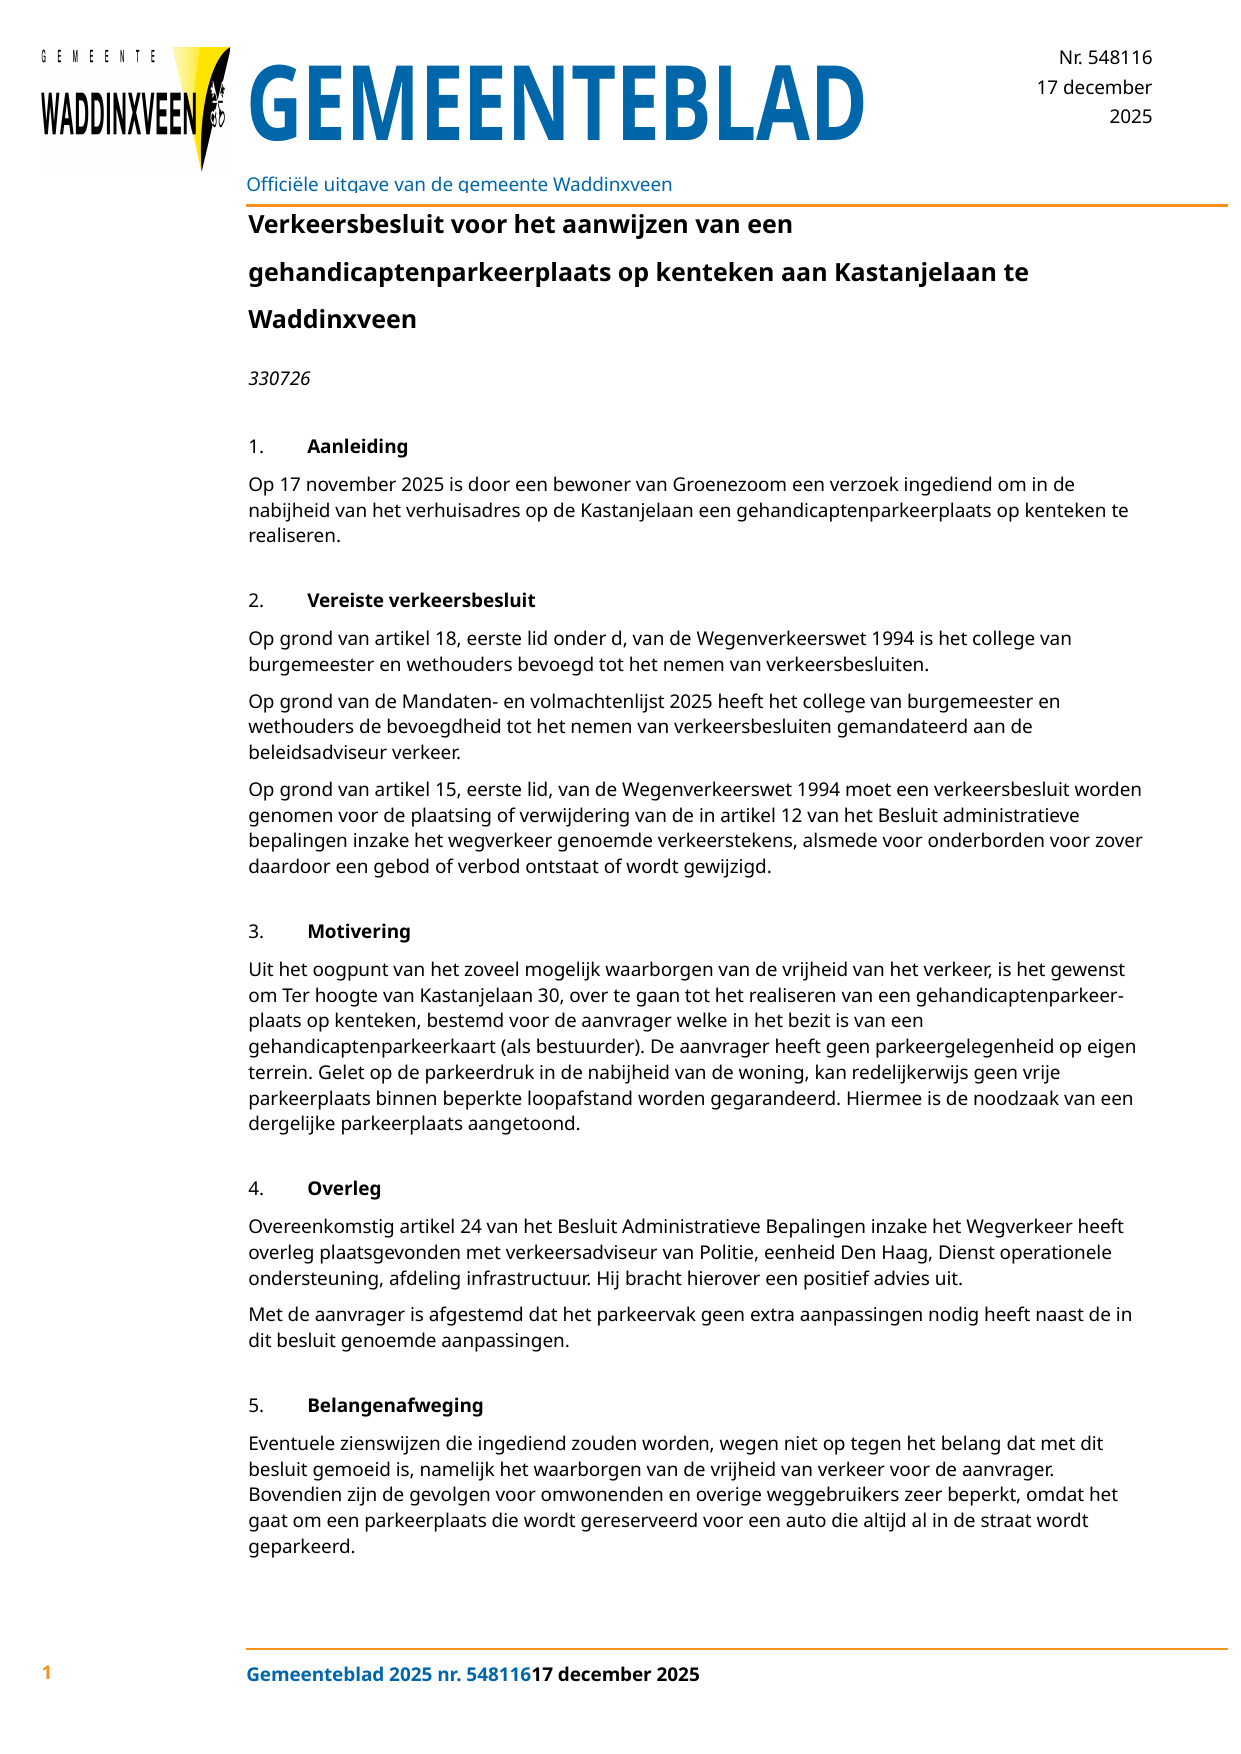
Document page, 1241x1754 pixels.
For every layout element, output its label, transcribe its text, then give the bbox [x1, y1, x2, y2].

text Op grond van artikel 15, eerste lid, van de Wegenverkeerswet 1994 moet een verkeersbesluit worden genomen voor de plaatsing of verwijdering van de in artikel 12 van het Besluit administratieve bepalingen inzake het wegverkeer genoemde verkeerstekens, alsmede voor onderborden voor zover daardoor een gebod of verbod ontstaat of wordt gewijzigd. [248, 776, 1152, 879]
text Overeenkomstig artikel 24 van het Besluit Administratieve Bepalingen inzake het Wegverkeer heeft overleg plaatsgevonden met verkeersadviseur van Politie, eenheid Den Haag, Dienst operationele ondersteuning, afdeling infrastructuur. Hij bracht hierover een positief advies uit. [248, 1213, 1152, 1291]
list Aanleiding [248, 433, 1152, 459]
list Vereiste verkeersbesluit [248, 588, 1152, 613]
list Overleg [248, 1176, 1152, 1201]
list Motivering [248, 918, 1152, 944]
text Op grond van artikel 18, eerste lid onder d, van de Wegenverkeerswet 1994 is het college van burgemeester en wethouders bevoegd tot het nemen van verkeersbesluiten. [248, 626, 1152, 677]
picture [41, 47, 231, 172]
text Op grond van de Mandaten- en volmachtenlijst 2025 heeft het college van burgemeester en wethouders de bevoegdheid tot het nemen van verkeersbesluiten gemandateerd aan de beleidsadviseur verkeer. [248, 688, 1152, 765]
text Verkeersbesluit voor het aanwijzen van een gehandicaptenparkeerplaats op kenteken aan Kastanjelaan te Waddinxveen [248, 207, 1152, 336]
list Belangenafweging [248, 1392, 1152, 1418]
text Met de aanvrager is afgestemd dat het parkeervak geen extra aanpassingen nodig heeft naast de in dit besluit genoemde aanpassingen. [248, 1302, 1152, 1353]
text Op 17 november 2025 is door een bewoner van Groenezoom een verzoek ingediend om in de nabijheid van het verhuisadres op de Kastanjelaan een gehandicaptenparkeerplaats op kenteken te realiseren. [248, 471, 1152, 548]
text Eventuele zienswijzen die ingediend zouden worden, wegen niet op tegen het belang dat met dit besluit gemoeid is, namelijk het waarborgen van de vrijheid van verkeer voor de aanvrager. Bovendien zijn de gevolgen voor omwonenden en overige weggebruikers zeer beperkt, omdat het gaat om een parkeerplaats die wordt gereserveerd voor een auto die altijd al in de straat wordt geparkeerd. [248, 1430, 1152, 1559]
text Uit het oogpunt van het zoveel mogelijk waarborgen van de vrijheid van het verkeer, is het gewenst om Ter hoogte van Kastanjelaan 30, over te gaan tot het realiseren van een gehandicaptenparkeer-plaats op kenteken, bestemd voor de aanvrager welke in het bezit is van een gehandicaptenparkeerkaart (als bestuurder). De aanvrager heeft geen parkeergelegenheid op eigen terrein. Gelet op de parkeerdruk in de nabijheid van de woning, kan redelijkerwijs geen vrije parkeerplaats binnen beperkte loopafstand worden gegarandeerd. Hiermee is de noodzaak van een dergelijke parkeerplaats aangetoond. [248, 956, 1152, 1136]
text 330726 [248, 366, 1152, 391]
